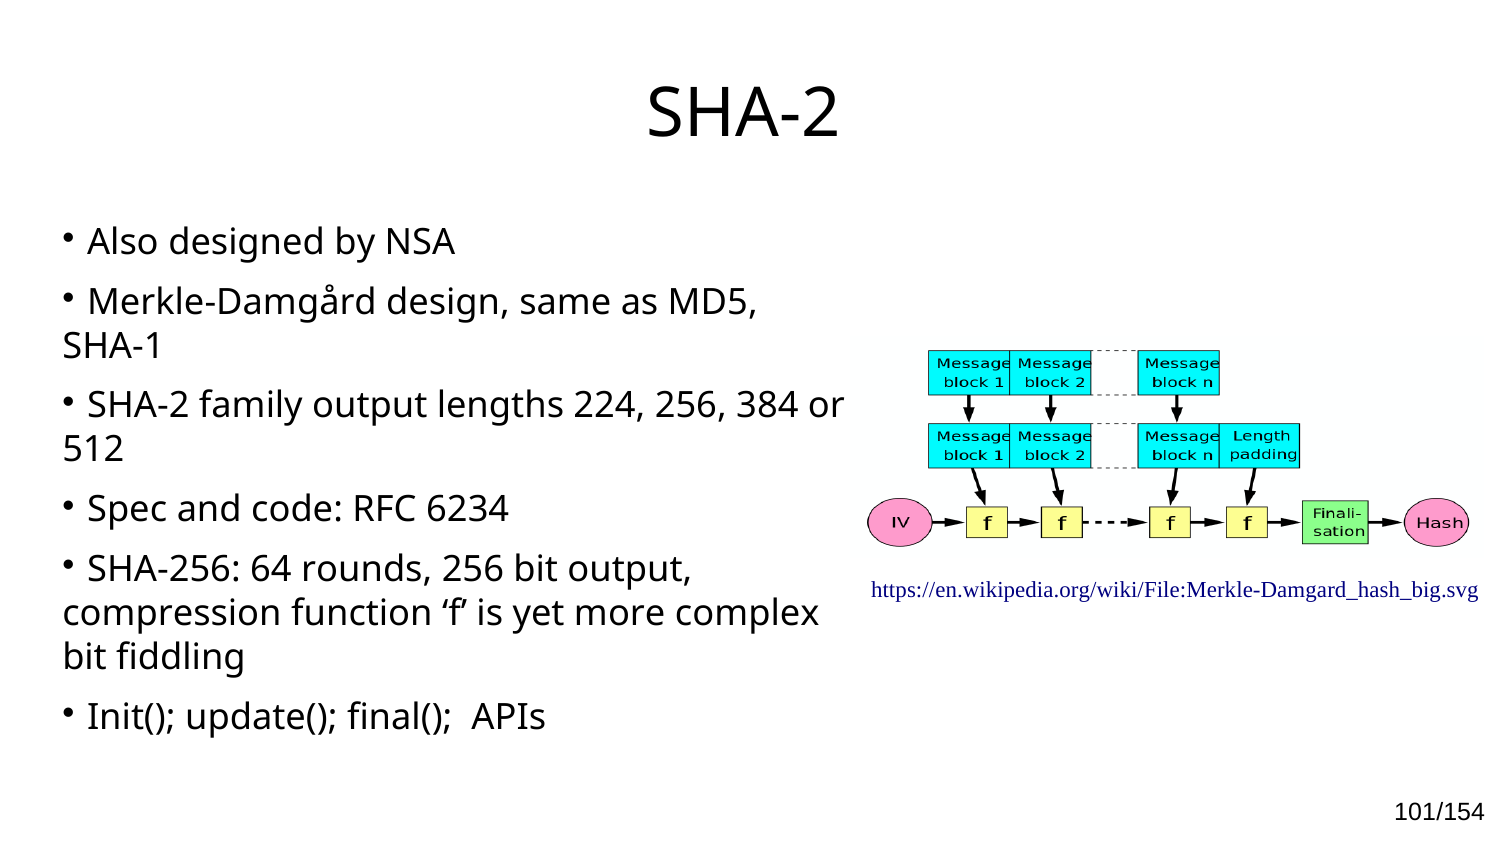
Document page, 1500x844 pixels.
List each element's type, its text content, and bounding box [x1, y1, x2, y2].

text_box https://en.wikipedia.org/wiki/File:Merkle-Damgard_hash_big.svg [862, 566, 1500, 624]
picture [850, 336, 1484, 559]
list Also designed by NSA Merkle-Damgård design, same as MD5, SHA-1 SHA-2 family output lengths 224, 256, 384 or 512 Spec and code: RFC 6234 SHA-256: 64 rounds, 256 bit output, compression function ‘f’ is yet more complex bit fiddling Init(); update(); final(); APIs [47, 150, 862, 750]
title SHA-2 [106, 17, 1382, 200]
